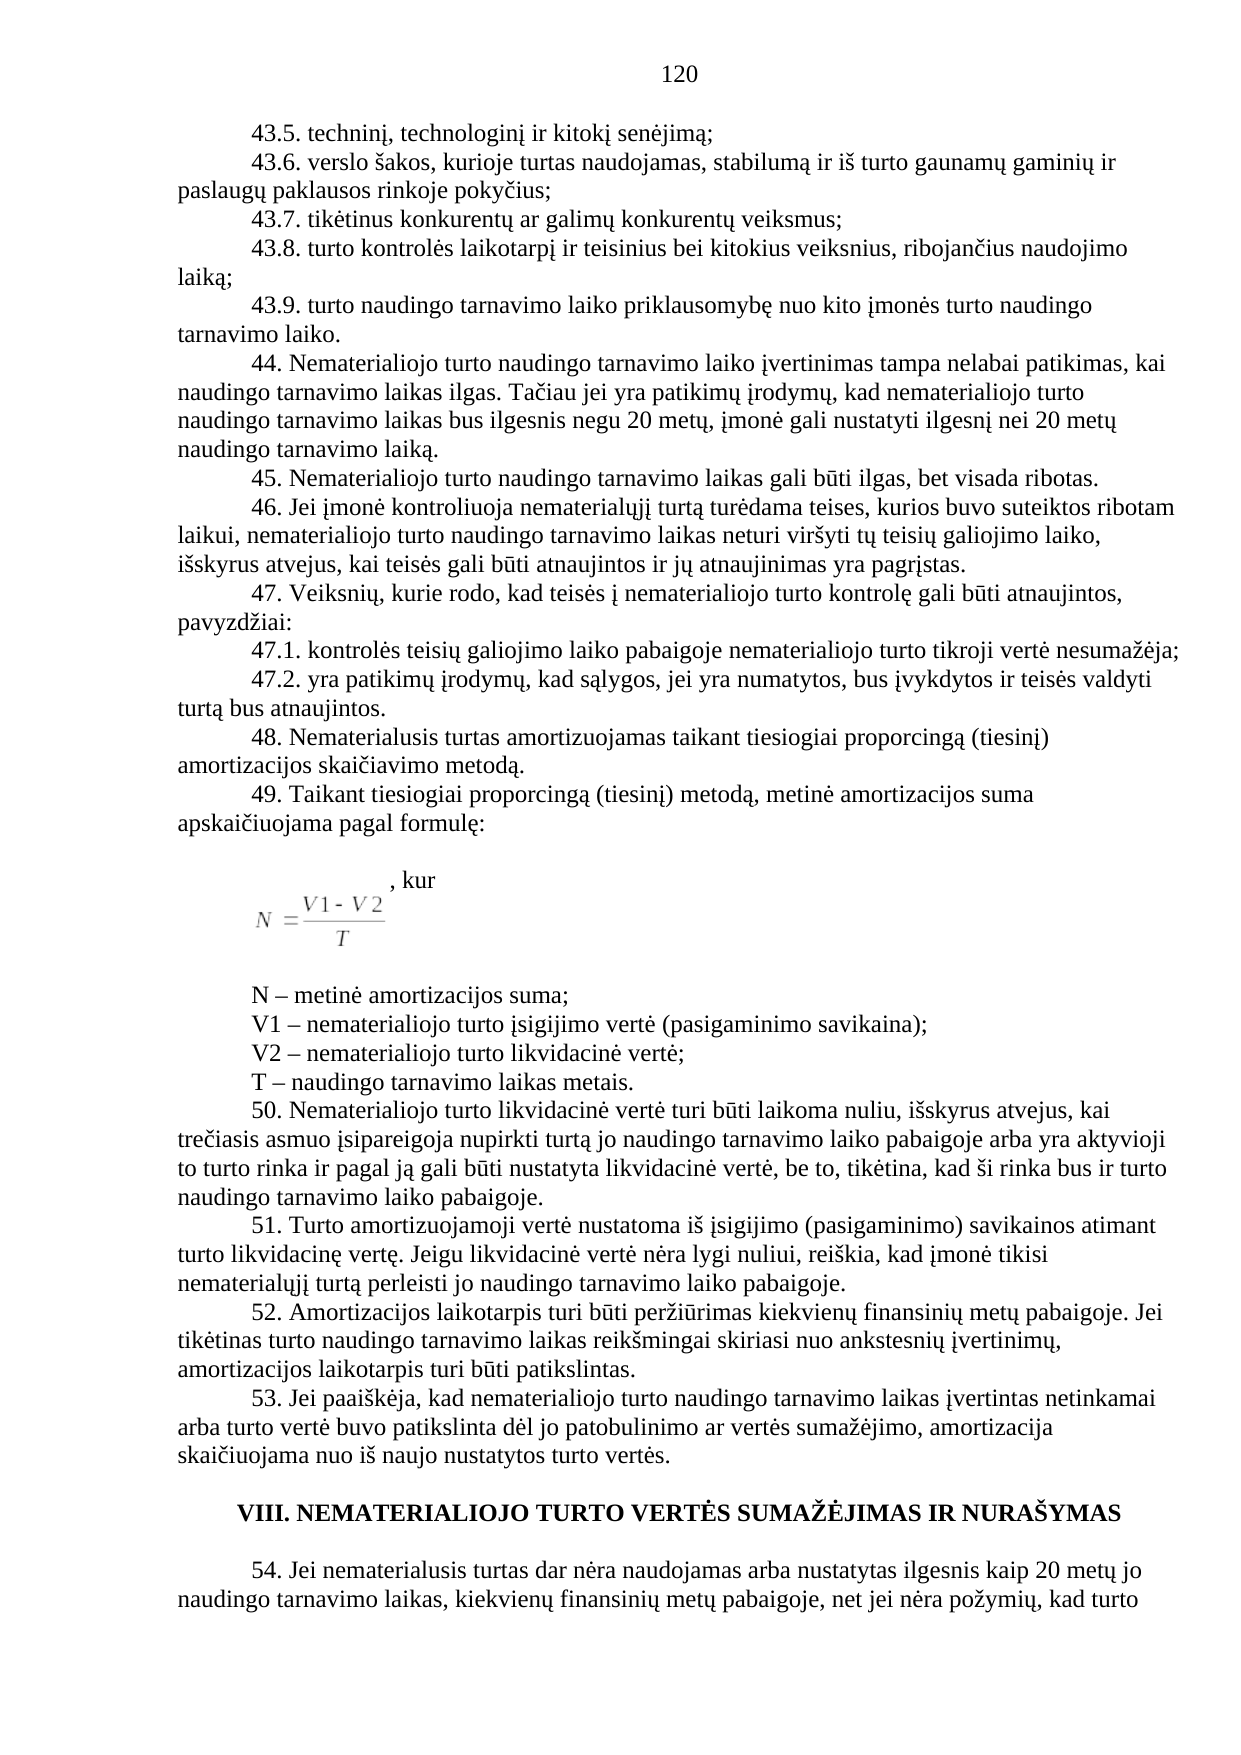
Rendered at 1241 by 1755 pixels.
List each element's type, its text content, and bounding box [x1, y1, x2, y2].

text N – metinė amortizacijos suma; [177, 980, 1181, 1009]
text 43.5. techninį, technologinį ir kitokį senėjimą; [177, 118, 1181, 147]
text 53. Jei paaiškėja, kad nematerialiojo turto naudingo tarnavimo laikas įvertintas netinkamai arba turto vertė buvo patikslinta dėl jo patobulinimo ar vertės sumažėjimo, amortizacija skaičiuojama nuo iš naujo nustatytos turto vertės. [177, 1383, 1181, 1469]
text 43.8. turto kontrolės laikotarpį ir teisinius bei kitokius veiksnius, ribojančius naudojimo laiką; [177, 233, 1181, 291]
text 43.9. turto naudingo tarnavimo laiko priklausomybę nuo kito įmonės turto naudingo tarnavimo laiko. [177, 291, 1181, 348]
text 48. Nematerialusis turtas amortizuojamas taikant tiesiogiai proporcingą (tiesinį) amortizacijos skaičiavimo metodą. [177, 722, 1181, 779]
text V2 – nematerialiojo turto likvidacinė vertė; [177, 1038, 1181, 1067]
text 46. Jei įmonė kontroliuoja nematerialųjį turtą turėdama teises, kurios buvo suteiktos ribotam laikui, nematerialiojo turto naudingo tarnavimo laikas neturi viršyti tų teisių galiojimo laiko, išskyrus atvejus, kai teisės gali būti atnaujintos ir jų atnaujinimas yra pagrįstas. [177, 492, 1181, 578]
text , kur [177, 866, 1181, 952]
text 49. Taikant tiesiogiai proporcingą (tiesinį) metodą, metinė amortizacijos suma apskaičiuojama pagal formulę: [177, 779, 1181, 837]
text 51. Turto amortizuojamoji vertė nustatoma iš įsigijimo (pasigaminimo) savikainos atimant turto likvidacinę vertę. Jeigu likvidacinė vertė nėra lygi nuliui, reiškia, kad įmonė tikisi nematerialųjį turtą perleisti jo naudingo tarnavimo laiko pabaigoje. [177, 1210, 1181, 1297]
text 47. Veiksnių, kurie rodo, kad teisės į nematerialiojo turto kontrolę gali būti atnaujintos, pavyzdžiai: [177, 578, 1181, 636]
text T – naudingo tarnavimo laikas metais. [177, 1067, 1181, 1095]
text 45. Nematerialiojo turto naudingo tarnavimo laikas gali būti ilgas, bet visada ribotas. [177, 463, 1181, 492]
text V1 – nematerialiojo turto įsigijimo vertė (pasigaminimo savikaina); [177, 1009, 1181, 1038]
text 44. Nematerialiojo turto naudingo tarnavimo laiko įvertinimas tampa nelabai patikimas, kai naudingo tarnavimo laikas ilgas. Tačiau jei yra patikimų įrodymų, kad nematerialiojo turto naudingo tarnavimo laikas bus ilgesnis negu 20 metų, įmonė gali nustatyti ilgesnį nei 20 metų naudingo tarnavimo laiką. [177, 348, 1181, 463]
text VIII. NEMATERIALIOJO TURTO VERTĖS SUMAŽĖJIMAS IR NURAŠYMAS [177, 1498, 1181, 1527]
text 47.2. yra patikimų įrodymų, kad sąlygos, jei yra numatytos, bus įvykdytos ir teisės valdyti turtą bus atnaujintos. [177, 664, 1181, 722]
text 54. Jei nematerialusis turtas dar nėra naudojamas arba nustatytas ilgesnis kaip 20 metų jo naudingo tarnavimo laikas, kiekvienų finansinių metų pabaigoje, net jei nėra požymių, kad turto [177, 1555, 1181, 1613]
text 47.1. kontrolės teisių galiojimo laiko pabaigoje nematerialiojo turto tikroji vertė nesumažėja; [177, 636, 1181, 664]
text 52. Amortizacijos laikotarpis turi būti peržiūrimas kiekvienų finansinių metų pabaigoje. Jei tikėtinas turto naudingo tarnavimo laikas reikšmingai skiriasi nuo ankstesnių įvertinimų, amortizacijos laikotarpis turi būti patikslintas. [177, 1297, 1181, 1383]
text 50. Nematerialiojo turto likvidacinė vertė turi būti laikoma nuliu, išskyrus atvejus, kai trečiasis asmuo įsipareigoja nupirkti turtą jo naudingo tarnavimo laiko pabaigoje arba yra aktyvioji to turto rinka ir pagal ją gali būti nustatyta likvidacinė vertė, be to, tikėtina, kad ši rinka bus ir turto naudingo tarnavimo laiko pabaigoje. [177, 1095, 1181, 1210]
text 43.6. verslo šakos, kurioje turtas naudojamas, stabilumą ir iš turto gaunamų gaminių ir paslaugų paklausos rinkoje pokyčius; [177, 147, 1181, 204]
text 43.7. tikėtinus konkurentų ar galimų konkurentų veiksmus; [177, 204, 1181, 233]
